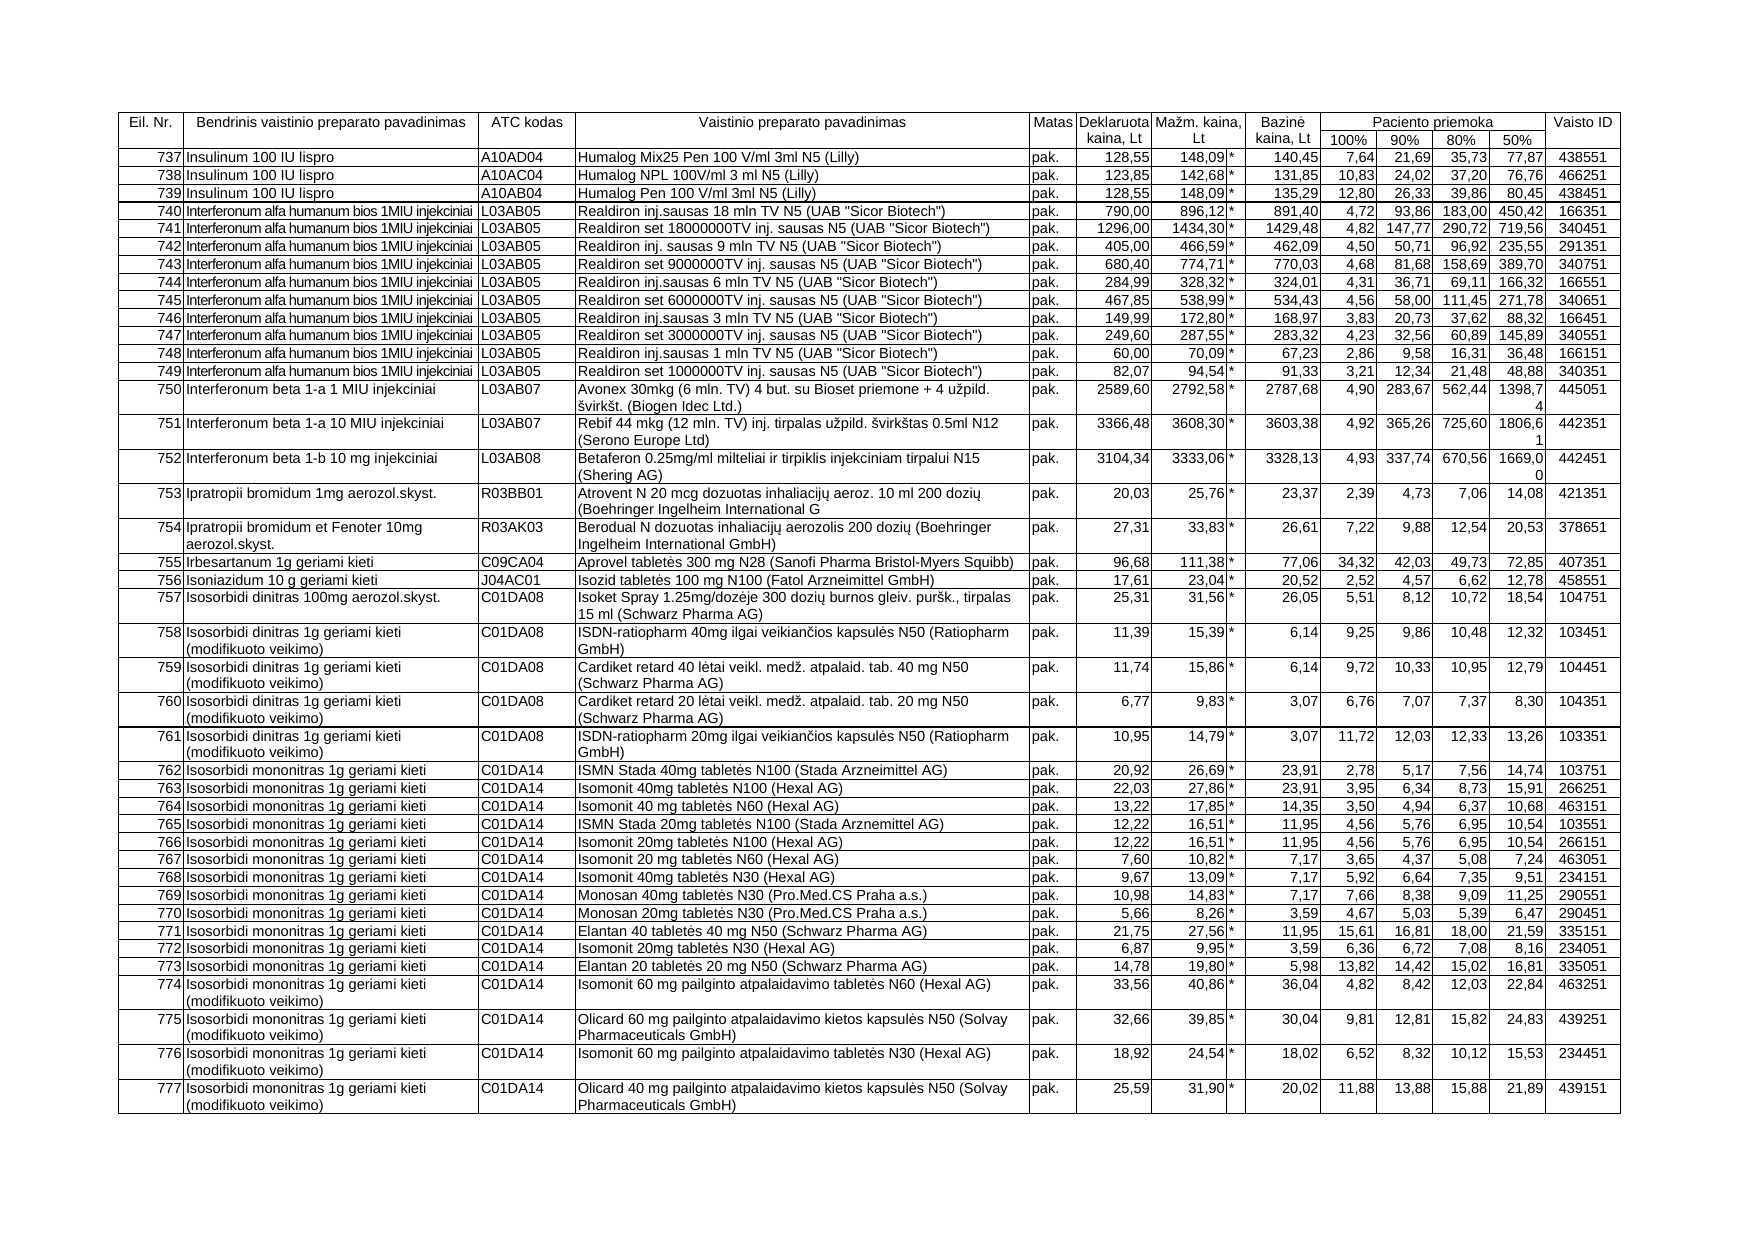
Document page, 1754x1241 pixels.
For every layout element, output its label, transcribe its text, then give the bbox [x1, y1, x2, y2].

table_cell 290551 [1546, 887, 1620, 903]
table_cell pak. [1030, 185, 1076, 201]
table_cell 69,11 [1433, 274, 1489, 290]
table_cell 34,32 [1321, 554, 1376, 570]
table_cell 30,04 [1246, 1010, 1320, 1044]
table_cell pak. [1030, 905, 1076, 921]
table_cell 287,55 [1152, 327, 1226, 344]
table_cell 6,87 [1077, 940, 1151, 957]
table_cell 6,95 [1433, 833, 1489, 850]
table_cell 6,72 [1377, 940, 1432, 957]
table_cell 26,61 [1246, 519, 1320, 552]
table_header Deklaruota kaina, Lt [1077, 113, 1151, 148]
table_cell * [1227, 415, 1245, 449]
table_cell 9,95 [1152, 940, 1226, 957]
table_cell 11,95 [1246, 833, 1320, 850]
table_cell ISMN Stada 40mg tabletės N100 (Stada Arzneimittel AG) [576, 762, 1029, 779]
table_cell Irbesartanum 1g geriami kieti [184, 554, 478, 570]
table_cell 10,95 [1077, 728, 1151, 761]
table_cell C01DA08 [479, 658, 575, 692]
table_cell 23,91 [1246, 780, 1320, 797]
table_cell 24,83 [1490, 1010, 1545, 1044]
table_cell pak. [1030, 291, 1076, 308]
table_cell * [1227, 693, 1245, 726]
table_cell 12,33 [1433, 728, 1489, 761]
table_cell 7,17 [1246, 887, 1320, 903]
table_cell pak. [1030, 220, 1076, 237]
table_cell C01DA14 [479, 1080, 575, 1113]
table_cell 340751 [1546, 256, 1620, 273]
table_cell 147,77 [1377, 220, 1432, 237]
table_header Eil. Nr. [119, 113, 183, 148]
table_cell ISDN-ratiopharm 20mg ilgai veikiančios kapsulės N50 (Ratiopharm GmbH) [576, 728, 1029, 761]
table_cell 166,32 [1490, 274, 1545, 290]
table_cell 166451 [1546, 309, 1620, 326]
table_cell R03AK03 [479, 519, 575, 552]
table_cell 12,22 [1077, 815, 1151, 832]
table_cell 20,92 [1077, 762, 1151, 779]
table_cell 340551 [1546, 327, 1620, 344]
table_cell C01DA14 [479, 780, 575, 797]
table_cell 773 [119, 958, 183, 975]
table_cell 15,39 [1152, 624, 1226, 657]
table_cell 538,99 [1152, 291, 1226, 308]
table_cell 82,07 [1077, 363, 1151, 379]
table_cell 4,82 [1321, 976, 1376, 1009]
table_cell 562,44 [1433, 381, 1489, 414]
table_cell C01DA14 [479, 851, 575, 868]
table_cell pak. [1030, 798, 1076, 814]
table_cell pak. [1030, 887, 1076, 903]
table_cell Interferonum alfa humanum bios 1MIU injekciniai [184, 345, 478, 362]
table_cell pak. [1030, 309, 1076, 326]
table_cell 13,09 [1152, 869, 1226, 886]
table_cell 11,88 [1321, 1080, 1376, 1113]
table_cell Interferonum alfa humanum bios 1MIU injekciniai [184, 309, 478, 326]
table_cell 5,92 [1321, 869, 1376, 886]
table_cell 15,91 [1490, 780, 1545, 797]
table_cell 25,59 [1077, 1080, 1151, 1113]
table_cell Isoket Spray 1.25mg/dozėje 300 dozių burnos gleiv. puršk., tirpalas 15 ml (Schwarz Pharma AG) [576, 589, 1029, 623]
table_cell Isosorbidi dinitras 1g geriami kieti (modifikuoto veikimo) [184, 624, 478, 657]
table_cell 775 [119, 1010, 183, 1044]
table_cell 58,00 [1377, 291, 1432, 308]
table_cell 60,00 [1077, 345, 1151, 362]
table_cell 266151 [1546, 833, 1620, 850]
table_cell Ipratropii bromidum et Fenoter 10mg aerozol.skyst. [184, 519, 478, 552]
table_cell 754 [119, 519, 183, 552]
table_cell 6,77 [1077, 693, 1151, 726]
table_cell pak. [1030, 554, 1076, 570]
table_cell 123,85 [1077, 167, 1151, 183]
table_cell Interferonum alfa humanum bios 1MIU injekciniai [184, 203, 478, 219]
table_cell 10,98 [1077, 887, 1151, 903]
table_cell 753 [119, 484, 183, 518]
table_cell 39,86 [1433, 185, 1489, 201]
table_cell 91,33 [1246, 363, 1320, 379]
table_cell * [1227, 728, 1245, 761]
table_cell 21,48 [1433, 363, 1489, 379]
table_cell J04AC01 [479, 571, 575, 588]
table_cell Aprovel tabletės 300 mg N28 (Sanofi Pharma Bristol-Myers Squibb) [576, 554, 1029, 570]
table_cell 128,55 [1077, 185, 1151, 201]
table_cell 16,81 [1490, 958, 1545, 975]
table_cell 7,17 [1246, 869, 1320, 886]
table_cell 103551 [1546, 815, 1620, 832]
table_cell 5,76 [1377, 833, 1432, 850]
table_cell 11,95 [1246, 922, 1320, 939]
table_cell 6,14 [1246, 658, 1320, 692]
table_cell 3,21 [1321, 363, 1376, 379]
table_cell 4,72 [1321, 203, 1376, 219]
table_cell 438451 [1546, 185, 1620, 201]
table_cell 234451 [1546, 1045, 1620, 1078]
table_cell Isosorbidi mononitras 1g geriami kieti [184, 833, 478, 850]
table_cell Isosorbidi mononitras 1g geriami kieti (modifikuoto veikimo) [184, 1080, 478, 1113]
table_cell Isosorbidi mononitras 1g geriami kieti [184, 887, 478, 903]
table_cell 11,74 [1077, 658, 1151, 692]
table_cell 5,17 [1377, 762, 1432, 779]
table_cell 39,85 [1152, 1010, 1226, 1044]
table_cell Interferonum alfa humanum bios 1MIU injekciniai [184, 238, 478, 255]
table_cell 13,22 [1077, 798, 1151, 814]
table_cell Realdiron set 6000000TV inj. sausas N5 (UAB "Sicor Biotech") [576, 291, 1029, 308]
table_cell 7,35 [1433, 869, 1489, 886]
table_cell 750 [119, 381, 183, 414]
table_cell 742 [119, 238, 183, 255]
table_cell 9,88 [1377, 519, 1432, 552]
table_cell 763 [119, 780, 183, 797]
table_cell 4,82 [1321, 220, 1376, 237]
table_cell 128,55 [1077, 149, 1151, 166]
table_cell 149,99 [1077, 309, 1151, 326]
table_cell 25,76 [1152, 484, 1226, 518]
table_cell 27,31 [1077, 519, 1151, 552]
table_cell 148,09 [1152, 149, 1226, 166]
table_cell C01DA14 [479, 940, 575, 957]
table_cell 18,54 [1490, 589, 1545, 623]
table_cell 463051 [1546, 851, 1620, 868]
table_cell 2,86 [1321, 345, 1376, 362]
table_cell pak. [1030, 345, 1076, 362]
table_cell 335051 [1546, 958, 1620, 975]
table_cell pak. [1030, 256, 1076, 273]
table_cell C01DA08 [479, 624, 575, 657]
table_cell * [1227, 780, 1245, 797]
table_cell 18,92 [1077, 1045, 1151, 1078]
table_cell 81,68 [1377, 256, 1432, 273]
table_cell Isomonit 60 mg pailginto atpalaidavimo tabletės N30 (Hexal AG) [576, 1045, 1029, 1078]
table_cell 21,59 [1490, 922, 1545, 939]
table_cell 14,79 [1152, 728, 1226, 761]
table_cell Interferonum alfa humanum bios 1MIU injekciniai [184, 291, 478, 308]
table_cell pak. [1030, 693, 1076, 726]
table_cell 271,78 [1490, 291, 1545, 308]
table_cell pak. [1030, 728, 1076, 761]
table_cell Interferonum beta 1-b 10 mg injekciniai [184, 450, 478, 483]
table_cell Olicard 40 mg pailginto atpalaidavimo kietos kapsulės N50 (Solvay Pharmaceuticals GmbH) [576, 1080, 1029, 1113]
table_cell 1806,61 [1490, 415, 1545, 449]
table_cell Cardiket retard 40 lėtai veikl. medž. atpalaid. tab. 40 mg N50 (Schwarz Pharma AG) [576, 658, 1029, 692]
table_cell pak. [1030, 940, 1076, 957]
table_cell 3366,48 [1077, 415, 1151, 449]
table_cell 745 [119, 291, 183, 308]
table_cell A10AC04 [479, 167, 575, 183]
table_cell 463151 [1546, 798, 1620, 814]
table_cell pak. [1030, 780, 1076, 797]
table_cell 8,26 [1152, 905, 1226, 921]
table_cell 10,95 [1433, 658, 1489, 692]
table_cell 142,68 [1152, 167, 1226, 183]
table_cell 328,32 [1152, 274, 1226, 290]
table_cell 36,71 [1377, 274, 1432, 290]
table_cell 11,72 [1321, 728, 1376, 761]
table_cell * [1227, 589, 1245, 623]
table_cell 4,90 [1321, 381, 1376, 414]
table_cell 283,32 [1246, 327, 1320, 344]
table_cell 3,59 [1246, 940, 1320, 957]
table_cell C01DA14 [479, 762, 575, 779]
table_cell 135,29 [1246, 185, 1320, 201]
table_cell 32,56 [1377, 327, 1432, 344]
table_cell 80% [1433, 131, 1489, 148]
table_cell C01DA14 [479, 833, 575, 850]
table_cell L03AB05 [479, 238, 575, 255]
table_cell * [1227, 238, 1245, 255]
table_cell Isosorbidi mononitras 1g geriami kieti (modifikuoto veikimo) [184, 1010, 478, 1044]
table_cell 14,78 [1077, 958, 1151, 975]
table_cell 12,32 [1490, 624, 1545, 657]
table_cell 8,30 [1490, 693, 1545, 726]
table_cell 13,26 [1490, 728, 1545, 761]
table_cell 670,56 [1433, 450, 1489, 483]
table_cell * [1227, 149, 1245, 166]
table_cell 337,74 [1377, 450, 1432, 483]
table_cell 15,61 [1321, 922, 1376, 939]
table_cell 767 [119, 851, 183, 868]
table_cell 769 [119, 887, 183, 903]
table_cell Monosan 20mg tabletės N30 (Pro.Med.CS Praha a.s.) [576, 905, 1029, 921]
table_cell Berodual N dozuotas inhaliacijų aerozolis 200 dozių (Boehringer Ingelheim International GmbH) [576, 519, 1029, 552]
table_cell 7,64 [1321, 149, 1376, 166]
table_cell 340451 [1546, 220, 1620, 237]
table_cell 17,61 [1077, 571, 1151, 588]
table_cell 72,85 [1490, 554, 1545, 570]
table_cell Isomonit 20 mg tabletės N60 (Hexal AG) [576, 851, 1029, 868]
table_cell 6,14 [1246, 624, 1320, 657]
table_cell 12,03 [1377, 728, 1432, 761]
table_cell 14,42 [1377, 958, 1432, 975]
table_cell 8,38 [1377, 887, 1432, 903]
table_cell L03AB05 [479, 220, 575, 237]
table_cell 148,09 [1152, 185, 1226, 201]
table_cell pak. [1030, 149, 1076, 166]
table_cell * [1227, 256, 1245, 273]
table_cell 104351 [1546, 693, 1620, 726]
table_cell 8,73 [1433, 780, 1489, 797]
table_cell Interferonum alfa humanum bios 1MIU injekciniai [184, 327, 478, 344]
table_cell C09CA04 [479, 554, 575, 570]
table_cell pak. [1030, 958, 1076, 975]
table_cell 10,54 [1490, 815, 1545, 832]
table_cell 27,86 [1152, 780, 1226, 797]
table_cell Isosorbidi mononitras 1g geriami kieti (modifikuoto veikimo) [184, 976, 478, 1009]
table_cell Isomonit 40 mg tabletės N60 (Hexal AG) [576, 798, 1029, 814]
table_cell 771 [119, 922, 183, 939]
table_cell pak. [1030, 274, 1076, 290]
table_cell 749 [119, 363, 183, 379]
table_cell * [1227, 309, 1245, 326]
table_cell Realdiron inj.sausas 18 mln TV N5 (UAB "Sicor Biotech") [576, 203, 1029, 219]
table_cell 10,68 [1490, 798, 1545, 814]
table_cell * [1227, 976, 1245, 1009]
table_cell 3328,13 [1246, 450, 1320, 483]
table_cell 3,07 [1246, 693, 1320, 726]
table_cell 4,93 [1321, 450, 1376, 483]
table_cell Realdiron set 3000000TV inj. sausas N5 (UAB "Sicor Biotech") [576, 327, 1029, 344]
table_cell 50,71 [1377, 238, 1432, 255]
table_cell 60,89 [1433, 327, 1489, 344]
table_cell pak. [1030, 203, 1076, 219]
table_cell 407351 [1546, 554, 1620, 570]
table_cell pak. [1030, 327, 1076, 344]
table_cell 4,57 [1377, 571, 1432, 588]
table_cell 7,08 [1433, 940, 1489, 957]
table_cell 758 [119, 624, 183, 657]
table_cell 234151 [1546, 869, 1620, 886]
table_cell 776 [119, 1045, 183, 1078]
table_cell pak. [1030, 1080, 1076, 1113]
table_cell 21,75 [1077, 922, 1151, 939]
table_cell 15,86 [1152, 658, 1226, 692]
table_cell C01DA14 [479, 922, 575, 939]
table_cell Isosorbidi mononitras 1g geriami kieti [184, 940, 478, 957]
table_cell pak. [1030, 976, 1076, 1009]
table_cell 284,99 [1077, 274, 1151, 290]
table_cell 249,60 [1077, 327, 1151, 344]
table_cell 104751 [1546, 589, 1620, 623]
table_cell 26,05 [1246, 589, 1320, 623]
table_cell 22,84 [1490, 976, 1545, 1009]
table_cell 15,53 [1490, 1045, 1545, 1078]
table_cell * [1227, 450, 1245, 483]
table_cell 77,87 [1490, 149, 1545, 166]
table_cell 10,33 [1377, 658, 1432, 692]
table_cell L03AB05 [479, 256, 575, 273]
table_cell 340651 [1546, 291, 1620, 308]
table_cell 4,56 [1321, 291, 1376, 308]
table_cell 33,56 [1077, 976, 1151, 1009]
table_cell 747 [119, 327, 183, 344]
table_cell 680,40 [1077, 256, 1151, 273]
table_cell C01DA08 [479, 693, 575, 726]
table_cell 166351 [1546, 203, 1620, 219]
table_cell * [1227, 381, 1245, 414]
table_cell pak. [1030, 851, 1076, 868]
table_cell Isosorbidi mononitras 1g geriami kieti [184, 922, 478, 939]
table_cell pak. [1030, 571, 1076, 588]
table_cell 145,89 [1490, 327, 1545, 344]
table_cell 111,38 [1152, 554, 1226, 570]
table_cell 770,03 [1246, 256, 1320, 273]
table_cell C01DA14 [479, 905, 575, 921]
table_cell 93,86 [1377, 203, 1432, 219]
table_cell 743 [119, 256, 183, 273]
table_cell 737 [119, 149, 183, 166]
table_cell 103351 [1546, 728, 1620, 761]
table_cell 9,25 [1321, 624, 1376, 657]
table_cell 283,67 [1377, 381, 1432, 414]
table_cell 2792,58 [1152, 381, 1226, 414]
table_cell 365,26 [1377, 415, 1432, 449]
table_cell 761 [119, 728, 183, 761]
table_cell ISMN Stada 20mg tabletės N100 (Stada Arznemittel AG) [576, 815, 1029, 832]
table_cell 1434,30 [1152, 220, 1226, 237]
table_cell 2,52 [1321, 571, 1376, 588]
table_cell C01DA14 [479, 958, 575, 975]
table_cell Realdiron set 18000000TV inj. sausas N5 (UAB "Sicor Biotech") [576, 220, 1029, 237]
table_cell Realdiron inj.sausas 1 mln TV N5 (UAB "Sicor Biotech") [576, 345, 1029, 362]
table_cell 462,09 [1246, 238, 1320, 255]
table_cell 439151 [1546, 1080, 1620, 1113]
table_cell 8,42 [1377, 976, 1432, 1009]
table_cell 10,48 [1433, 624, 1489, 657]
table_cell 20,02 [1246, 1080, 1320, 1113]
table_cell 50% [1490, 131, 1545, 148]
table_cell 741 [119, 220, 183, 237]
table_cell 42,03 [1377, 554, 1432, 570]
table_cell 4,56 [1321, 833, 1376, 850]
table_cell 12,34 [1377, 363, 1432, 379]
table_cell 77,06 [1246, 554, 1320, 570]
table_cell C01DA14 [479, 869, 575, 886]
table_cell 12,80 [1321, 185, 1376, 201]
table_cell pak. [1030, 238, 1076, 255]
table_cell 2787,68 [1246, 381, 1320, 414]
table_cell * [1227, 1080, 1245, 1113]
table_cell * [1227, 658, 1245, 692]
table_cell * [1227, 851, 1245, 868]
table_cell 166151 [1546, 345, 1620, 362]
table_cell 8,12 [1377, 589, 1432, 623]
table_cell 10,82 [1152, 851, 1226, 868]
table_cell Isozid tabletės 100 mg N100 (Fatol Arzneimittel GmbH) [576, 571, 1029, 588]
table_cell 4,67 [1321, 905, 1376, 921]
table_cell 748 [119, 345, 183, 362]
table_cell pak. [1030, 833, 1076, 850]
table_cell 1669,00 [1490, 450, 1545, 483]
table_cell 21,89 [1490, 1080, 1545, 1113]
table_cell 20,53 [1490, 519, 1545, 552]
table_cell Isosorbidi dinitras 1g geriami kieti (modifikuoto veikimo) [184, 728, 478, 761]
table_cell 4,92 [1321, 415, 1376, 449]
table_cell 4,50 [1321, 238, 1376, 255]
table_cell L03AB07 [479, 381, 575, 414]
table_cell 9,86 [1377, 624, 1432, 657]
table_cell Olicard 60 mg pailginto atpalaidavimo kietos kapsulės N50 (Solvay Pharmaceuticals GmbH) [576, 1010, 1029, 1044]
table_cell 764 [119, 798, 183, 814]
table_cell 3,65 [1321, 851, 1376, 868]
table_cell 421351 [1546, 484, 1620, 518]
table_cell 37,20 [1433, 167, 1489, 183]
table_cell 168,97 [1246, 309, 1320, 326]
table_cell L03AB05 [479, 291, 575, 308]
table_cell Cardiket retard 20 lėtai veikl. medž. atpalaid. tab. 20 mg N50 (Schwarz Pharma AG) [576, 693, 1029, 726]
table_cell 1296,00 [1077, 220, 1151, 237]
table_cell 3333,06 [1152, 450, 1226, 483]
table_cell 458551 [1546, 571, 1620, 588]
table_cell 759 [119, 658, 183, 692]
table_cell * [1227, 571, 1245, 588]
table_cell Interferonum alfa humanum bios 1MIU injekciniai [184, 220, 478, 237]
table_cell 25,31 [1077, 589, 1151, 623]
table_cell 103751 [1546, 762, 1620, 779]
table_cell 94,54 [1152, 363, 1226, 379]
table_cell Ipratropii bromidum 1mg aerozol.skyst. [184, 484, 478, 518]
table_cell 3,83 [1321, 309, 1376, 326]
table_cell 96,68 [1077, 554, 1151, 570]
table_cell 291351 [1546, 238, 1620, 255]
table_cell 10,12 [1433, 1045, 1489, 1078]
table_cell 24,54 [1152, 1045, 1226, 1078]
table_cell Interferonum alfa humanum bios 1MIU injekciniai [184, 274, 478, 290]
table_cell 37,62 [1433, 309, 1489, 326]
table_cell 17,85 [1152, 798, 1226, 814]
table_cell 450,42 [1490, 203, 1545, 219]
table_cell 739 [119, 185, 183, 201]
table_cell 4,94 [1377, 798, 1432, 814]
table_cell 20,52 [1246, 571, 1320, 588]
table_cell Realdiron inj. sausas 9 mln TV N5 (UAB "Sicor Biotech") [576, 238, 1029, 255]
table_cell 7,56 [1433, 762, 1489, 779]
table_cell Isosorbidi mononitras 1g geriami kieti [184, 798, 478, 814]
table_cell * [1227, 798, 1245, 814]
table_cell 24,02 [1377, 167, 1432, 183]
table_cell 36,48 [1490, 345, 1545, 362]
table_cell C01DA14 [479, 815, 575, 832]
table_cell 4,37 [1377, 851, 1432, 868]
table_cell 466251 [1546, 167, 1620, 183]
table_cell Monosan 40mg tabletės N30 (Pro.Med.CS Praha a.s.) [576, 887, 1029, 903]
table_cell * [1227, 274, 1245, 290]
table_cell pak. [1030, 167, 1076, 183]
table_cell 766 [119, 833, 183, 850]
table_cell * [1227, 762, 1245, 779]
table_cell 2,78 [1321, 762, 1376, 779]
table_cell 27,56 [1152, 922, 1226, 939]
table_cell 19,80 [1152, 958, 1226, 975]
table_cell 10,72 [1433, 589, 1489, 623]
table_header Mažm. kaina, Lt [1152, 113, 1245, 148]
table_cell 23,04 [1152, 571, 1226, 588]
table_cell 8,16 [1490, 940, 1545, 957]
table_cell Isosorbidi mononitras 1g geriami kieti [184, 780, 478, 797]
table_cell Isosorbidi mononitras 1g geriami kieti [184, 869, 478, 886]
table_cell Elantan 40 tabletės 40 mg N50 (Schwarz Pharma AG) [576, 922, 1029, 939]
table_cell * [1227, 958, 1245, 975]
table_cell 463251 [1546, 976, 1620, 1009]
table_cell 405,00 [1077, 238, 1151, 255]
table_cell 235,55 [1490, 238, 1545, 255]
table_cell * [1227, 1010, 1245, 1044]
table_cell 757 [119, 589, 183, 623]
table_cell C01DA08 [479, 728, 575, 761]
table_cell 466,59 [1152, 238, 1226, 255]
table_cell 14,83 [1152, 887, 1226, 903]
table_cell pak. [1030, 1045, 1076, 1078]
table_cell pak. [1030, 519, 1076, 552]
table_cell 31,56 [1152, 589, 1226, 623]
table_cell 5,03 [1377, 905, 1432, 921]
table_cell 7,07 [1377, 693, 1432, 726]
table_cell 20,73 [1377, 309, 1432, 326]
table_cell pak. [1030, 484, 1076, 518]
table_cell 740 [119, 203, 183, 219]
table_cell pak. [1030, 815, 1076, 832]
table_cell 746 [119, 309, 183, 326]
table_cell Insulinum 100 IU lispro [184, 185, 478, 201]
table_cell 3,07 [1246, 728, 1320, 761]
table_cell 762 [119, 762, 183, 779]
table_cell Isosorbidi mononitras 1g geriami kieti [184, 958, 478, 975]
table_cell 439251 [1546, 1010, 1620, 1044]
table_cell 2,39 [1321, 484, 1376, 518]
table_cell 131,85 [1246, 167, 1320, 183]
table_cell 6,47 [1490, 905, 1545, 921]
table_cell 35,73 [1433, 149, 1489, 166]
table_cell 5,98 [1246, 958, 1320, 975]
table_cell Realdiron inj.sausas 6 mln TV N5 (UAB "Sicor Biotech") [576, 274, 1029, 290]
table_cell * [1227, 554, 1245, 570]
table_cell 6,34 [1377, 780, 1432, 797]
table_cell 6,95 [1433, 815, 1489, 832]
table_cell 755 [119, 554, 183, 570]
table_cell Betaferon 0.25mg/ml milteliai ir tirpiklis injekciniam tirpalui N15 (Shering AG) [576, 450, 1029, 483]
table_cell Humalog Mix25 Pen 100 V/ml 3ml N5 (Lilly) [576, 149, 1029, 166]
table_cell 96,92 [1433, 238, 1489, 255]
table_cell 6,37 [1433, 798, 1489, 814]
table_cell 40,86 [1152, 976, 1226, 1009]
table_cell 768 [119, 869, 183, 886]
table_cell * [1227, 167, 1245, 183]
table_cell 18,00 [1433, 922, 1489, 939]
table_cell * [1227, 484, 1245, 518]
table_cell pak. [1030, 922, 1076, 939]
table_cell 1398,74 [1490, 381, 1545, 414]
table_cell 3,59 [1246, 905, 1320, 921]
table_cell 13,88 [1377, 1080, 1432, 1113]
table_cell ISDN-ratiopharm 40mg ilgai veikiančios kapsulės N50 (Ratiopharm GmbH) [576, 624, 1029, 657]
table_cell 9,58 [1377, 345, 1432, 362]
table_cell 31,90 [1152, 1080, 1226, 1113]
table_cell 9,67 [1077, 869, 1151, 886]
table_cell * [1227, 887, 1245, 903]
table_cell 49,73 [1433, 554, 1489, 570]
table_cell 9,72 [1321, 658, 1376, 692]
table_header ATC kodas [479, 113, 575, 148]
table_cell 9,81 [1321, 1010, 1376, 1044]
table_cell 738 [119, 167, 183, 183]
table_header Bendrinis vaistinio preparato pavadinimas [184, 113, 478, 148]
table_cell 11,39 [1077, 624, 1151, 657]
table_cell Isosorbidi dinitras 1g geriami kieti (modifikuoto veikimo) [184, 658, 478, 692]
table_cell 3,50 [1321, 798, 1376, 814]
table_cell 7,22 [1321, 519, 1376, 552]
table_cell 103451 [1546, 624, 1620, 657]
table_cell C01DA14 [479, 887, 575, 903]
table_cell 33,83 [1152, 519, 1226, 552]
table_cell L03AB05 [479, 327, 575, 344]
table_cell 6,62 [1433, 571, 1489, 588]
table_cell 442351 [1546, 415, 1620, 449]
table_cell Isomonit 20mg tabletės N100 (Hexal AG) [576, 833, 1029, 850]
table_cell 445051 [1546, 381, 1620, 414]
table_cell Isosorbidi dinitras 100mg aerozol.skyst. [184, 589, 478, 623]
table_cell 158,69 [1433, 256, 1489, 273]
table_cell 7,06 [1433, 484, 1489, 518]
table_cell 26,33 [1377, 185, 1432, 201]
table_cell 378651 [1546, 519, 1620, 552]
table_cell 760 [119, 693, 183, 726]
table_cell 5,51 [1321, 589, 1376, 623]
table_cell 23,91 [1246, 762, 1320, 779]
table_cell Isomonit 60 mg pailginto atpalaidavimo tabletės N60 (Hexal AG) [576, 976, 1029, 1009]
table_cell 467,85 [1077, 291, 1151, 308]
table_cell 340351 [1546, 363, 1620, 379]
table_cell 172,80 [1152, 309, 1226, 326]
table_cell 7,66 [1321, 887, 1376, 903]
table_cell L03AB05 [479, 203, 575, 219]
table_cell R03BB01 [479, 484, 575, 518]
table_cell pak. [1030, 762, 1076, 779]
table_cell 6,64 [1377, 869, 1432, 886]
table_cell 891,40 [1246, 203, 1320, 219]
table_cell 765 [119, 815, 183, 832]
table_cell 80,45 [1490, 185, 1545, 201]
table_cell 438551 [1546, 149, 1620, 166]
table_cell Interferonum alfa humanum bios 1MIU injekciniai [184, 363, 478, 379]
table_cell 290451 [1546, 905, 1620, 921]
table_cell 16,51 [1152, 833, 1226, 850]
table_cell 725,60 [1433, 415, 1489, 449]
table_cell 7,60 [1077, 851, 1151, 868]
table_cell 12,22 [1077, 833, 1151, 850]
table_cell Rebif 44 mkg (12 mln. TV) inj. tirpalas užpild. švirkštas 0.5ml N12 (Serono Europe Ltd) [576, 415, 1029, 449]
table_cell Interferonum alfa humanum bios 1MIU injekciniai [184, 256, 478, 273]
table_cell 12,78 [1490, 571, 1545, 588]
table_cell C01DA14 [479, 1010, 575, 1044]
table_cell * [1227, 1045, 1245, 1078]
table_cell L03AB05 [479, 274, 575, 290]
table_cell 234051 [1546, 940, 1620, 957]
table_cell 3603,38 [1246, 415, 1320, 449]
table_cell 8,32 [1377, 1045, 1432, 1078]
table_header Bazinė kaina, Lt [1246, 113, 1320, 148]
table_cell Elantan 20 tabletės 20 mg N50 (Schwarz Pharma AG) [576, 958, 1029, 975]
table_cell Avonex 30mkg (6 mln. TV) 4 but. su Bioset priemone + 4 užpild. švirkšt. (Biogen Idec Ltd.) [576, 381, 1029, 414]
table_cell Realdiron set 9000000TV inj. sausas N5 (UAB "Sicor Biotech") [576, 256, 1029, 273]
table_cell L03AB07 [479, 415, 575, 449]
table_cell 3608,30 [1152, 415, 1226, 449]
table_cell 15,02 [1433, 958, 1489, 975]
table_cell Isomonit 40mg tabletės N30 (Hexal AG) [576, 869, 1029, 886]
table_cell 7,37 [1433, 693, 1489, 726]
table_cell Isosorbidi mononitras 1g geriami kieti [184, 905, 478, 921]
table_cell 20,03 [1077, 484, 1151, 518]
table_cell 5,66 [1077, 905, 1151, 921]
table_cell 26,69 [1152, 762, 1226, 779]
table_header Matas [1030, 113, 1076, 148]
table_cell 774 [119, 976, 183, 1009]
table_cell * [1227, 327, 1245, 344]
table_cell Isosorbidi mononitras 1g geriami kieti [184, 851, 478, 868]
table_cell 183,00 [1433, 203, 1489, 219]
table_cell 70,09 [1152, 345, 1226, 362]
table_cell * [1227, 519, 1245, 552]
table_cell 16,81 [1377, 922, 1432, 939]
table_header Paciento priemoka [1321, 113, 1545, 130]
table_cell Insulinum 100 IU lispro [184, 167, 478, 183]
table_cell C01DA14 [479, 1045, 575, 1078]
table_cell 5,08 [1433, 851, 1489, 868]
table_cell Humalog Pen 100 V/ml 3ml N5 (Lilly) [576, 185, 1029, 201]
table_cell Isosorbidi mononitras 1g geriami kieti [184, 762, 478, 779]
table_cell 4,31 [1321, 274, 1376, 290]
table_cell Isosorbidi mononitras 1g geriami kieti [184, 815, 478, 832]
table_cell 11,95 [1246, 815, 1320, 832]
table_cell 442451 [1546, 450, 1620, 483]
table_cell 12,54 [1433, 519, 1489, 552]
table_cell 389,70 [1490, 256, 1545, 273]
table_cell 104451 [1546, 658, 1620, 692]
table_cell 772 [119, 940, 183, 957]
table_cell C01DA14 [479, 976, 575, 1009]
table_cell * [1227, 869, 1245, 886]
table_cell 18,02 [1246, 1045, 1320, 1078]
table_cell 290,72 [1433, 220, 1489, 237]
table_cell * [1227, 815, 1245, 832]
table_cell 14,08 [1490, 484, 1545, 518]
table_cell 36,04 [1246, 976, 1320, 1009]
table_cell A10AD04 [479, 149, 575, 166]
table_cell A10AB04 [479, 185, 575, 201]
table_cell Isomonit 20mg tabletės N30 (Hexal AG) [576, 940, 1029, 957]
table_cell * [1227, 363, 1245, 379]
table_cell 719,56 [1490, 220, 1545, 237]
table_cell L03AB05 [479, 363, 575, 379]
table_cell * [1227, 345, 1245, 362]
table_cell Interferonum beta 1-a 10 MIU injekciniai [184, 415, 478, 449]
table_cell 11,25 [1490, 887, 1545, 903]
table_cell 15,82 [1433, 1010, 1489, 1044]
table_cell 32,66 [1077, 1010, 1151, 1044]
table_cell C01DA14 [479, 798, 575, 814]
table_cell Insulinum 100 IU lispro [184, 149, 478, 166]
table_cell 14,35 [1246, 798, 1320, 814]
table_cell pak. [1030, 1010, 1076, 1044]
table_cell 88,32 [1490, 309, 1545, 326]
table_cell 13,82 [1321, 958, 1376, 975]
table_cell 23,37 [1246, 484, 1320, 518]
table_cell 3104,34 [1077, 450, 1151, 483]
table_cell 744 [119, 274, 183, 290]
table_cell 324,01 [1246, 274, 1320, 290]
table_cell Isosorbidi mononitras 1g geriami kieti (modifikuoto veikimo) [184, 1045, 478, 1078]
table_cell * [1227, 624, 1245, 657]
table_cell L03AB05 [479, 309, 575, 326]
table_cell Atrovent N 20 mcg dozuotas inhaliacijų aeroz. 10 ml 200 dozių (Boehringer Ingelheim International G [576, 484, 1029, 518]
table_cell 9,51 [1490, 869, 1545, 886]
table_cell 752 [119, 450, 183, 483]
table_cell * [1227, 940, 1245, 957]
table_cell 3,95 [1321, 780, 1376, 797]
table_cell pak. [1030, 450, 1076, 483]
table_cell * [1227, 833, 1245, 850]
table_cell L03AB05 [479, 345, 575, 362]
table_cell 76,76 [1490, 167, 1545, 183]
table_cell * [1227, 922, 1245, 939]
table_cell 7,17 [1246, 851, 1320, 868]
table_cell 7,24 [1490, 851, 1545, 868]
table_cell Realdiron set 1000000TV inj. sausas N5 (UAB "Sicor Biotech") [576, 363, 1029, 379]
table_cell 100% [1321, 131, 1376, 148]
table_cell 16,51 [1152, 815, 1226, 832]
table_cell 16,31 [1433, 345, 1489, 362]
table_cell 6,52 [1321, 1045, 1376, 1078]
table_cell Humalog NPL 100V/ml 3 ml N5 (Lilly) [576, 167, 1029, 183]
table_cell 266251 [1546, 780, 1620, 797]
table_cell 10,83 [1321, 167, 1376, 183]
table_cell 4,56 [1321, 815, 1376, 832]
table_cell 6,76 [1321, 693, 1376, 726]
table_cell 751 [119, 415, 183, 449]
table_cell * [1227, 185, 1245, 201]
table_cell * [1227, 905, 1245, 921]
table_cell 1429,48 [1246, 220, 1320, 237]
table_cell 4,68 [1321, 256, 1376, 273]
table_cell 12,81 [1377, 1010, 1432, 1044]
table_cell pak. [1030, 869, 1076, 886]
table_cell Isosorbidi dinitras 1g geriami kieti (modifikuoto veikimo) [184, 693, 478, 726]
table_cell 90% [1377, 131, 1432, 148]
table_cell 9,83 [1152, 693, 1226, 726]
table_header Vaisto ID [1546, 113, 1620, 148]
table_cell 140,45 [1246, 149, 1320, 166]
table_cell * [1227, 291, 1245, 308]
table_cell 10,54 [1490, 833, 1545, 850]
table_header Vaistinio preparato pavadinimas [576, 113, 1029, 148]
table_cell 774,71 [1152, 256, 1226, 273]
table_cell C01DA08 [479, 589, 575, 623]
table_cell 2589,60 [1077, 381, 1151, 414]
table_cell 6,36 [1321, 940, 1376, 957]
table_cell 21,69 [1377, 149, 1432, 166]
table_cell 9,09 [1433, 887, 1489, 903]
table_cell 48,88 [1490, 363, 1545, 379]
table_cell 5,39 [1433, 905, 1489, 921]
table_cell 4,73 [1377, 484, 1432, 518]
table_cell 166551 [1546, 274, 1620, 290]
table_cell 896,12 [1152, 203, 1226, 219]
table_cell 22,03 [1077, 780, 1151, 797]
table_cell pak. [1030, 589, 1076, 623]
table_cell pak. [1030, 624, 1076, 657]
table_cell 15,88 [1433, 1080, 1489, 1113]
table_cell 335151 [1546, 922, 1620, 939]
table_cell pak. [1030, 363, 1076, 379]
table_cell 12,03 [1433, 976, 1489, 1009]
table_cell 534,43 [1246, 291, 1320, 308]
table_cell 12,79 [1490, 658, 1545, 692]
table_cell 4,23 [1321, 327, 1376, 344]
table_cell 770 [119, 905, 183, 921]
table_cell * [1227, 203, 1245, 219]
table_cell Realdiron inj.sausas 3 mln TV N5 (UAB "Sicor Biotech") [576, 309, 1029, 326]
table_cell 5,76 [1377, 815, 1432, 832]
table_cell L03AB08 [479, 450, 575, 483]
table_cell pak. [1030, 415, 1076, 449]
table_cell * [1227, 220, 1245, 237]
table_cell Interferonum beta 1-a 1 MIU injekciniai [184, 381, 478, 414]
table_cell 790,00 [1077, 203, 1151, 219]
table_cell 777 [119, 1080, 183, 1113]
table_cell Isomonit 40mg tabletės N100 (Hexal AG) [576, 780, 1029, 797]
table_cell pak. [1030, 381, 1076, 414]
table_cell Isoniazidum 10 g geriami kieti [184, 571, 478, 588]
table_cell 111,45 [1433, 291, 1489, 308]
table_cell 14,74 [1490, 762, 1545, 779]
table_cell 67,23 [1246, 345, 1320, 362]
table_cell pak. [1030, 658, 1076, 692]
table_cell 756 [119, 571, 183, 588]
